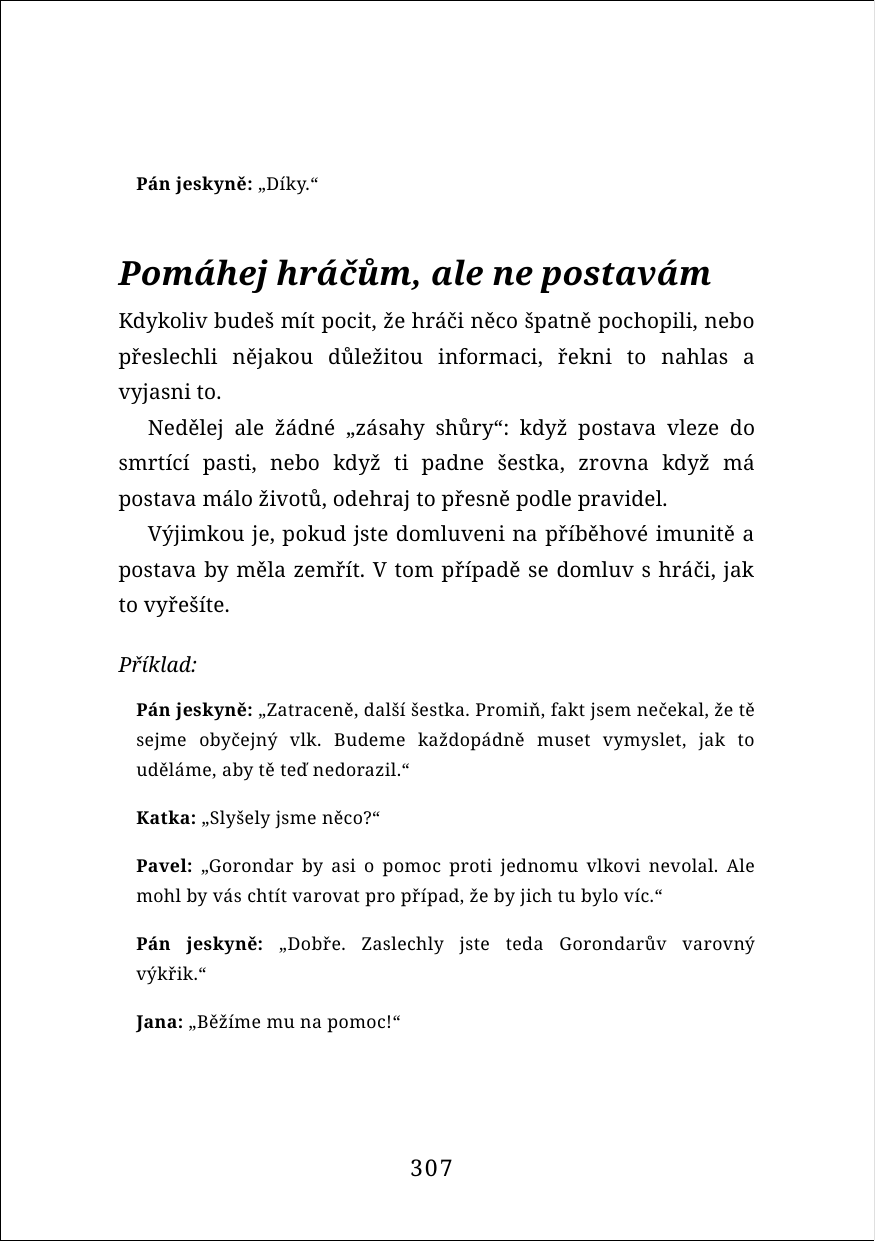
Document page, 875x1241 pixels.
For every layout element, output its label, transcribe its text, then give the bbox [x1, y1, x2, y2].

text Kdykoliv budeš mít pocit, že hráči něco špatně pochopili, nebo přeslechli nějakou důležitou informaci, řekni to nahlas a vyjasni to. Nedělej ale žádné „zásahy shůry“: když postava vleze do smrtící pasti, nebo když ti padne šestka, zrovna když má postava málo životů, odehraj to přesně podle pravidel. Výjimkou je, pokud jste domluveni na příběhové imunitě a postava by měla zemřít. V tom případě se domluv s hráči, jak to vyřešíte. [118, 306, 756, 619]
text Pán jeskyně: „Zatraceně, další šestka. Promiň, fakt jsem nečekal, že tě sejme obyčejný vlk. Budeme každopádně muset vymyslet, jak to uděláme, aby tě teď nedorazil.“ [136, 697, 756, 782]
text Katka: „Slyšely jsme něco?“ [136, 805, 756, 829]
text Pán jeskyně: „Díky.“ [136, 172, 756, 196]
text Pán jeskyně: „Dobře. Zaslechly jste teda Gorondarův varovný výkřik.“ [136, 931, 756, 986]
text Jana: „Běžíme mu na pomoc!“ [136, 1009, 756, 1034]
text Pavel: „Gorondar by asi o pomoc proti jednomu vlkovi nevolal. Ale mohl by vás chtít varovat pro případ, že by jich tu bylo víc.“ [136, 853, 756, 908]
text Příklad: [118, 650, 756, 678]
subtitle Pomáhej hráčům, ale ne postavám [118, 249, 756, 295]
